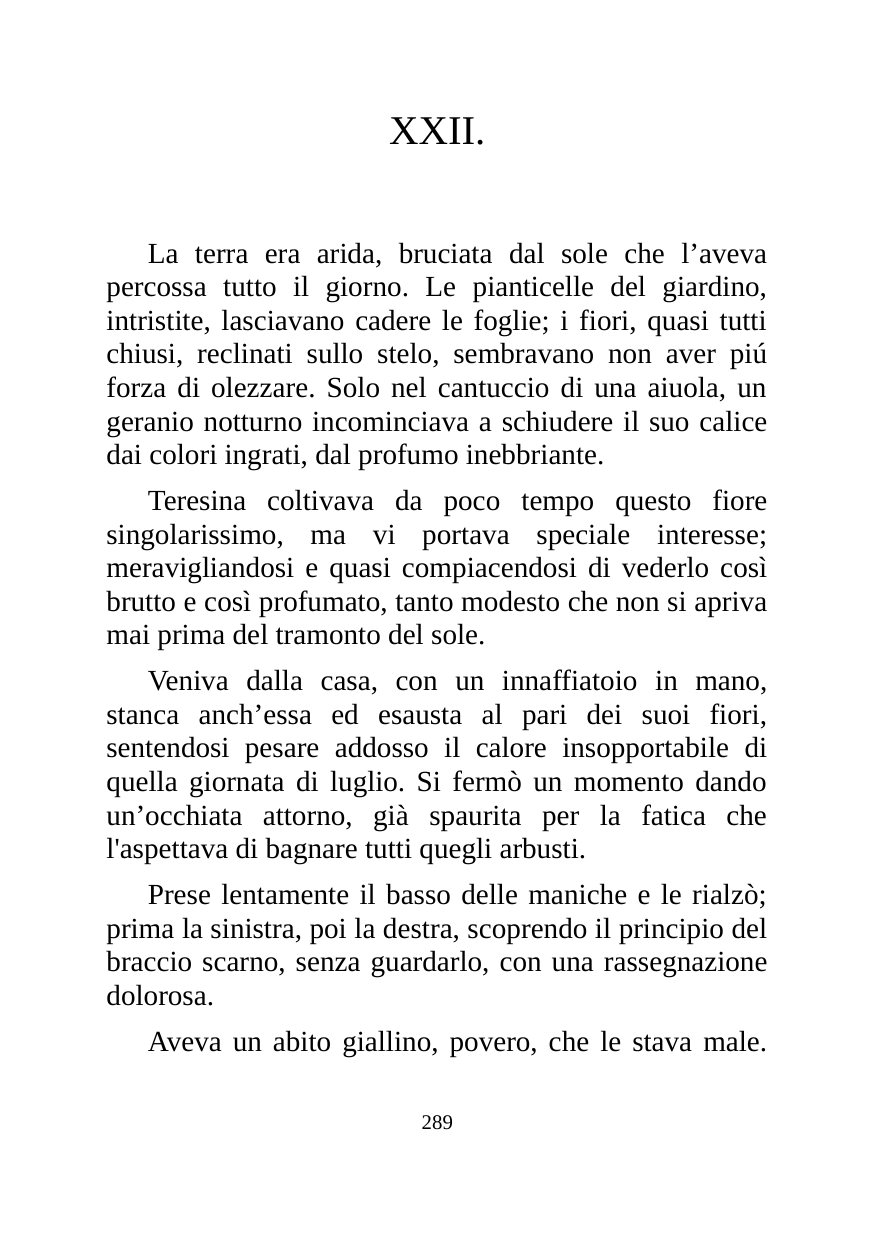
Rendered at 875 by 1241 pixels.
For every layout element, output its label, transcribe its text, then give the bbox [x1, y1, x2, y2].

text Veniva dalla casa, con un innaffiatoio in mano, stanca anch’essa ed esausta al pari dei suoi fiori, sentendosi pesare addosso il calore insopportabile di quella giornata di luglio. Si fermò un momento dando un’occhiata attorno, già spaurita per la fatica che l'aspettava di bagnare tutti quegli arbusti. [106, 663, 768, 865]
text Aveva un abito giallino, povero, che le stava male. [106, 1024, 768, 1057]
text La terra era arida, bruciata dal sole che l’aveva percossa tutto il giorno. Le pianticelle del giardino, intristite, lasciavano cadere le foglie; i fiori, quasi tutti chiusi, reclinati sullo stelo, sembravano non aver piú forza di olezzare. Solo nel cantuccio di una aiuola, un geranio notturno incominciava a schiudere il suo calice dai colori ingrati, dal profumo inebbriante. [106, 236, 768, 471]
text Prese lentamente il basso delle maniche e le rialzò; prima la sinistra, poi la destra, scoprendo il principio del braccio scarno, senza guardarlo, con una rassegnazione dolorosa. [106, 877, 768, 1011]
subtitle XXII. [106, 106, 768, 153]
text Teresina coltivava da poco tempo questo fiore singolarissimo, ma vi portava speciale interesse; meravigliandosi e quasi compiacendosi di vederlo così brutto e così profumato, tanto modesto che non si apriva mai prima del tramonto del sole. [106, 483, 768, 651]
